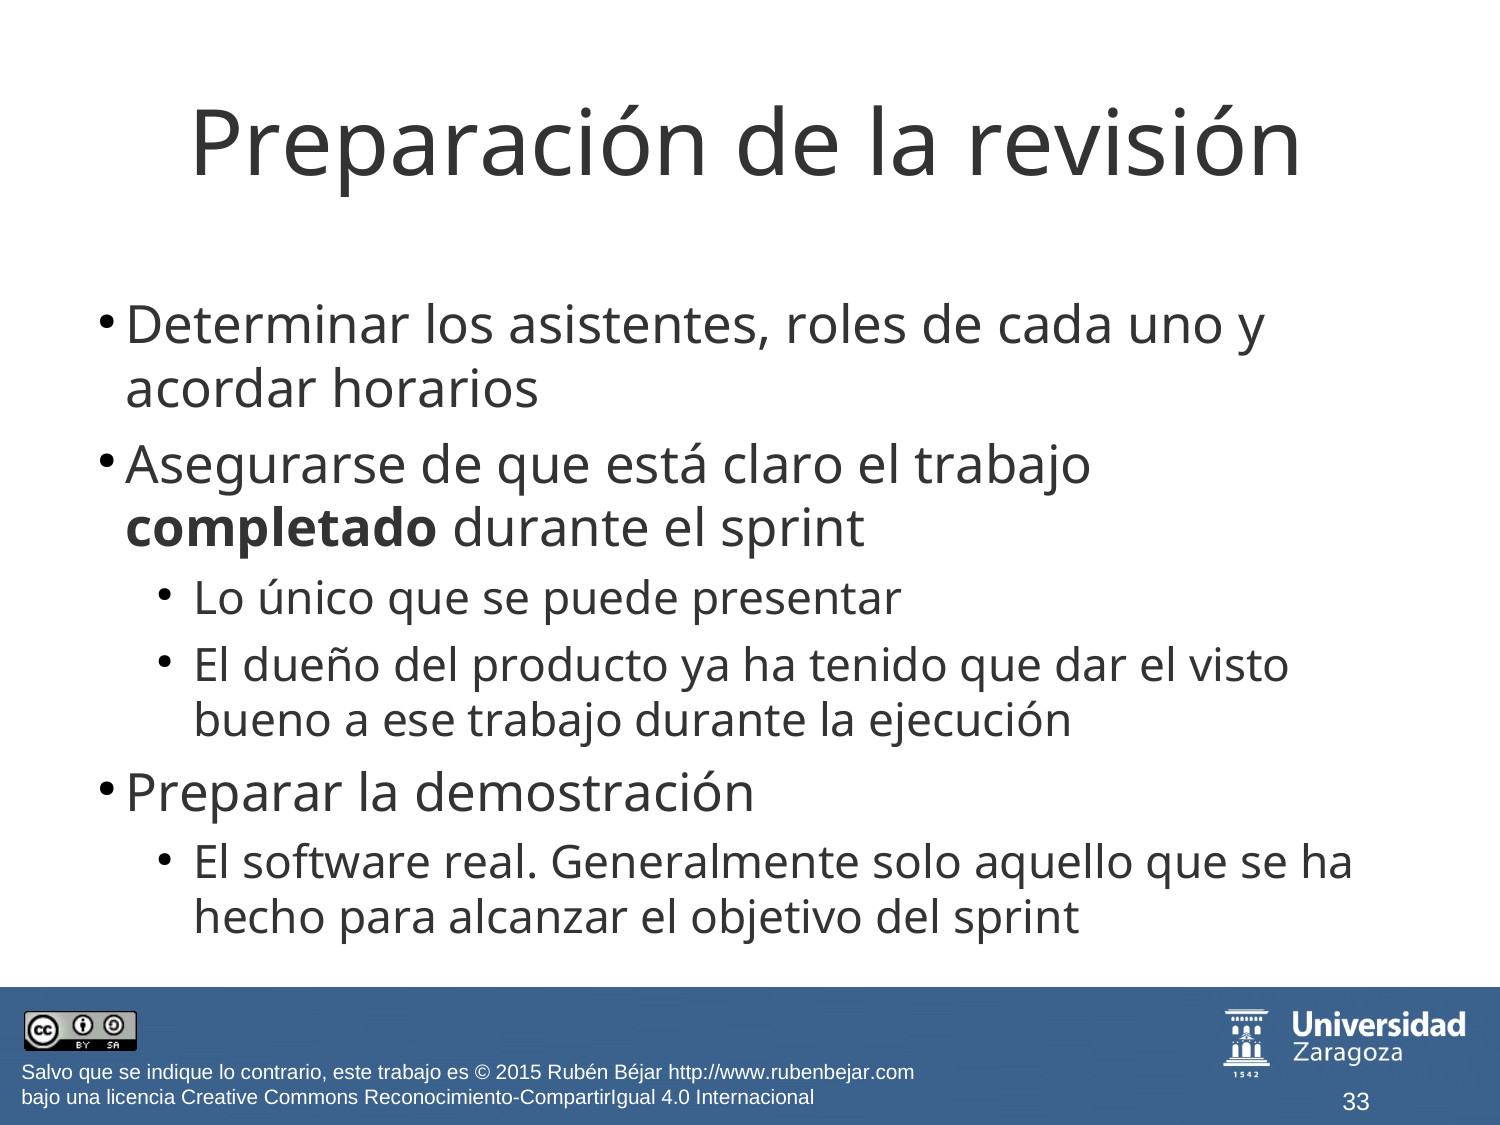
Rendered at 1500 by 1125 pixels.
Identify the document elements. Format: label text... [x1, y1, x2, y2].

picture [0, 987, 1500, 1125]
title Preparación de la revisión [74, 21, 1420, 257]
list Determinar los asistentes, roles de cada uno y acordar horarios Asegurarse de que está claro el trabajo completado durante el sprint Lo único que se puede presentar El dueño del producto ya ha tenido que dar el visto bueno a ese trabajo durante la ejecución Preparar la demostración El software real. Generalmente solo aquello que se ha hecho para alcanzar el objetivo del sprint [82, 283, 1418, 957]
